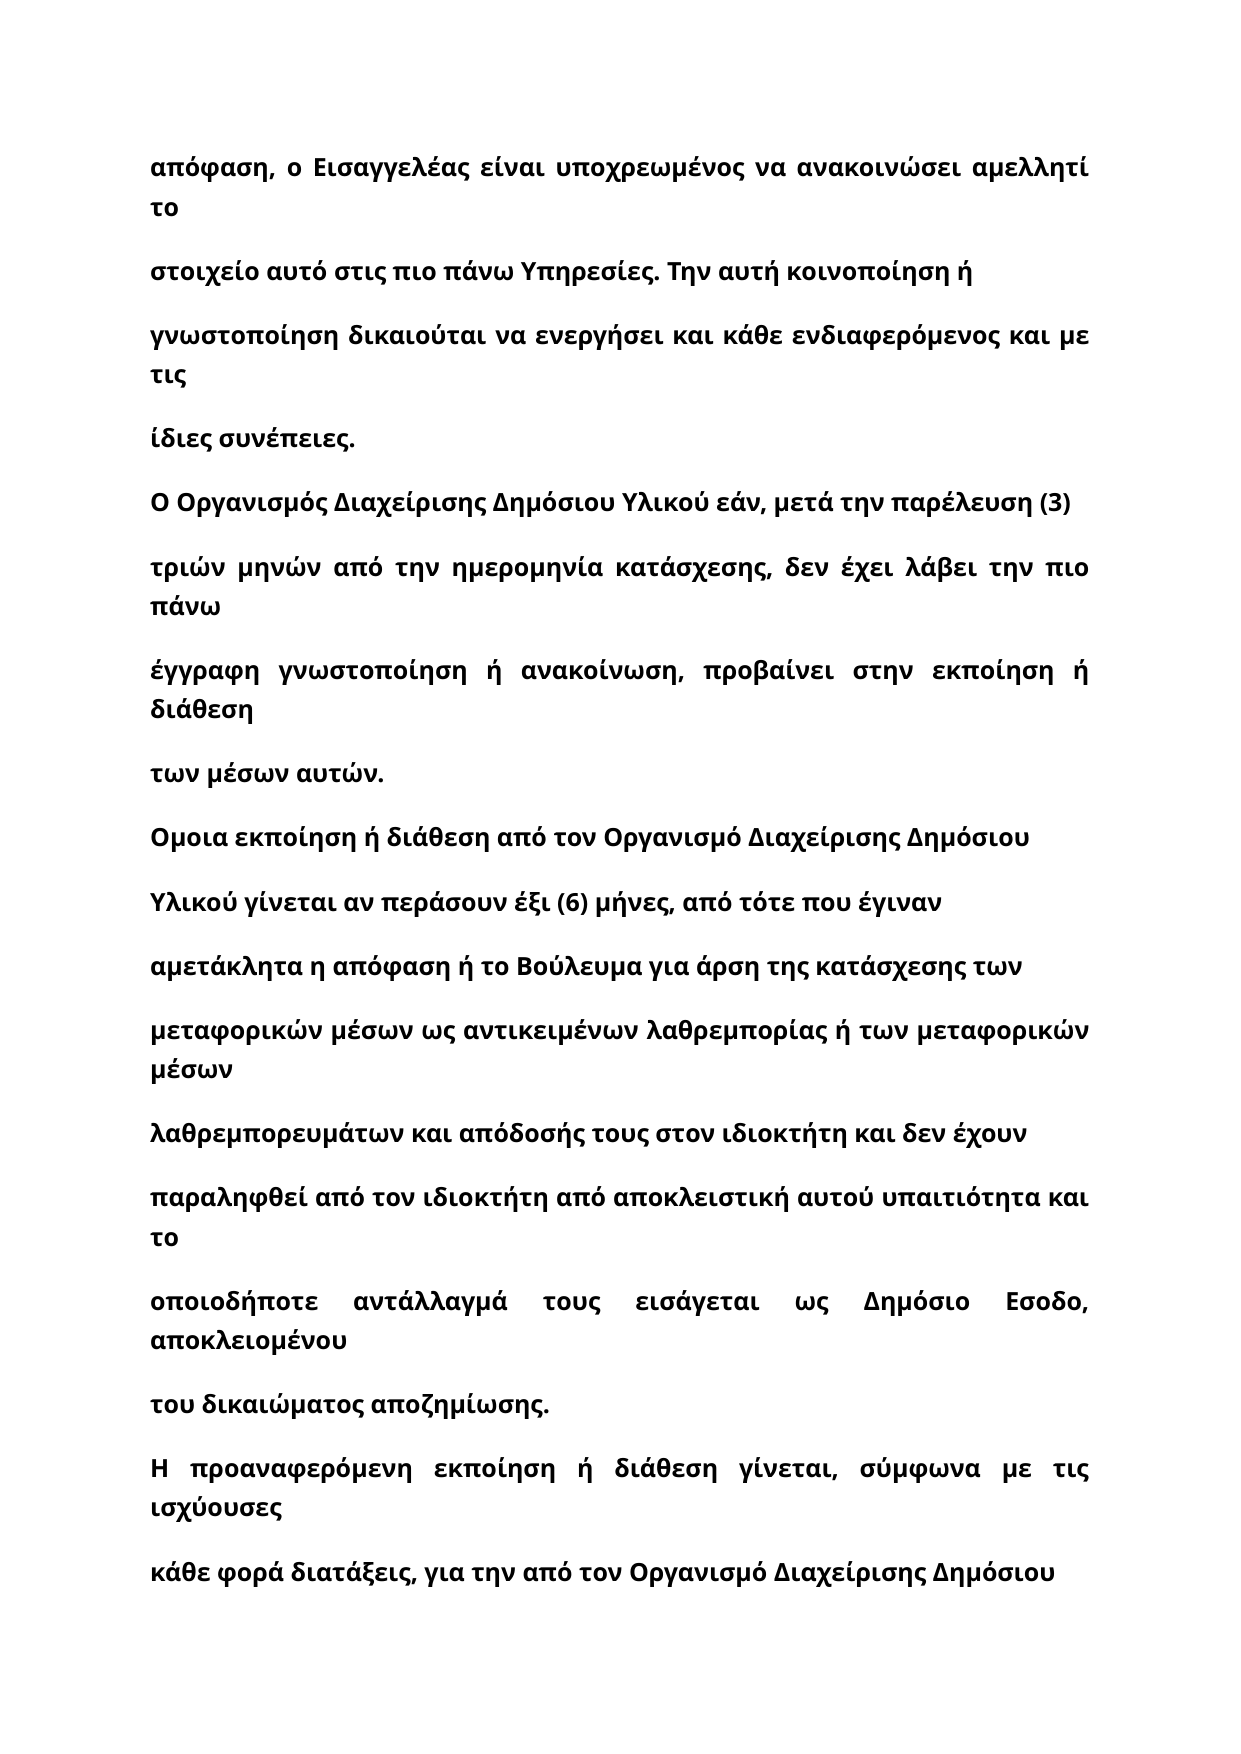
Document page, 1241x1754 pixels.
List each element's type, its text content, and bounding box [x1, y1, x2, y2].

text παραληφθεί από τον ιδιοκτήτη από αποκλειστική αυτού υπαιτιότητα και το [150, 1180, 1090, 1253]
text απόφαση, ο Εισαγγελέας είναι υποχρεωμένος να ανακοινώσει αμελλητί το [150, 150, 1090, 223]
text Ο Οργανισμός Διαχείρισης Δημόσιου Υλικού εάν, μετά την παρέλευση (3) [150, 485, 1090, 519]
text ίδιες συνέπειες. [150, 421, 1090, 455]
text Ομοια εκποίηση ή διάθεση από τον Οργανισμό Διαχείρισης Δημόσιου [150, 820, 1090, 854]
text έγγραφη γνωστοποίηση ή ανακοίνωση, προβαίνει στην εκποίηση ή διάθεση [150, 652, 1090, 726]
text γνωστοποίηση δικαιούται να ενεργήσει και κάθε ενδιαφερόμενος και με τις [150, 317, 1090, 391]
text Η προαναφερόμενη εκποίηση ή διάθεση γίνεται, σύμφωνα με τις ισχύουσες [150, 1451, 1090, 1524]
text Υλικού γίνεται αν περάσουν έξι (6) μήνες, από τότε που έγιναν [150, 884, 1090, 918]
text κάθε φορά διατάξεις, για την από τον Οργανισμό Διαχείρισης Δημόσιου [150, 1554, 1090, 1588]
text οποιοδήποτε αντάλλαγμά τους εισάγεται ως Δημόσιο Εσοδο, αποκλειομένου [150, 1283, 1090, 1357]
text του δικαιώματος αποζημίωσης. [150, 1387, 1090, 1421]
text στοιχείο αυτό στις πιο πάνω Υπηρεσίες. Την αυτή κοινοποίηση ή [150, 253, 1090, 287]
text των μέσων αυτών. [150, 756, 1090, 790]
text αμετάκλητα η απόφαση ή το Βούλευμα για άρση της κατάσχεσης των [150, 948, 1090, 982]
text μεταφορικών μέσων ως αντικειμένων λαθρεμπορίας ή των μεταφορικών μέσων [150, 1012, 1090, 1086]
text λαθρεμπορευμάτων και απόδοσής τους στον ιδιοκτήτη και δεν έχουν [150, 1116, 1090, 1150]
text τριών μηνών από την ημερομηνία κατάσχεσης, δεν έχει λάβει την πιο πάνω [150, 549, 1090, 622]
